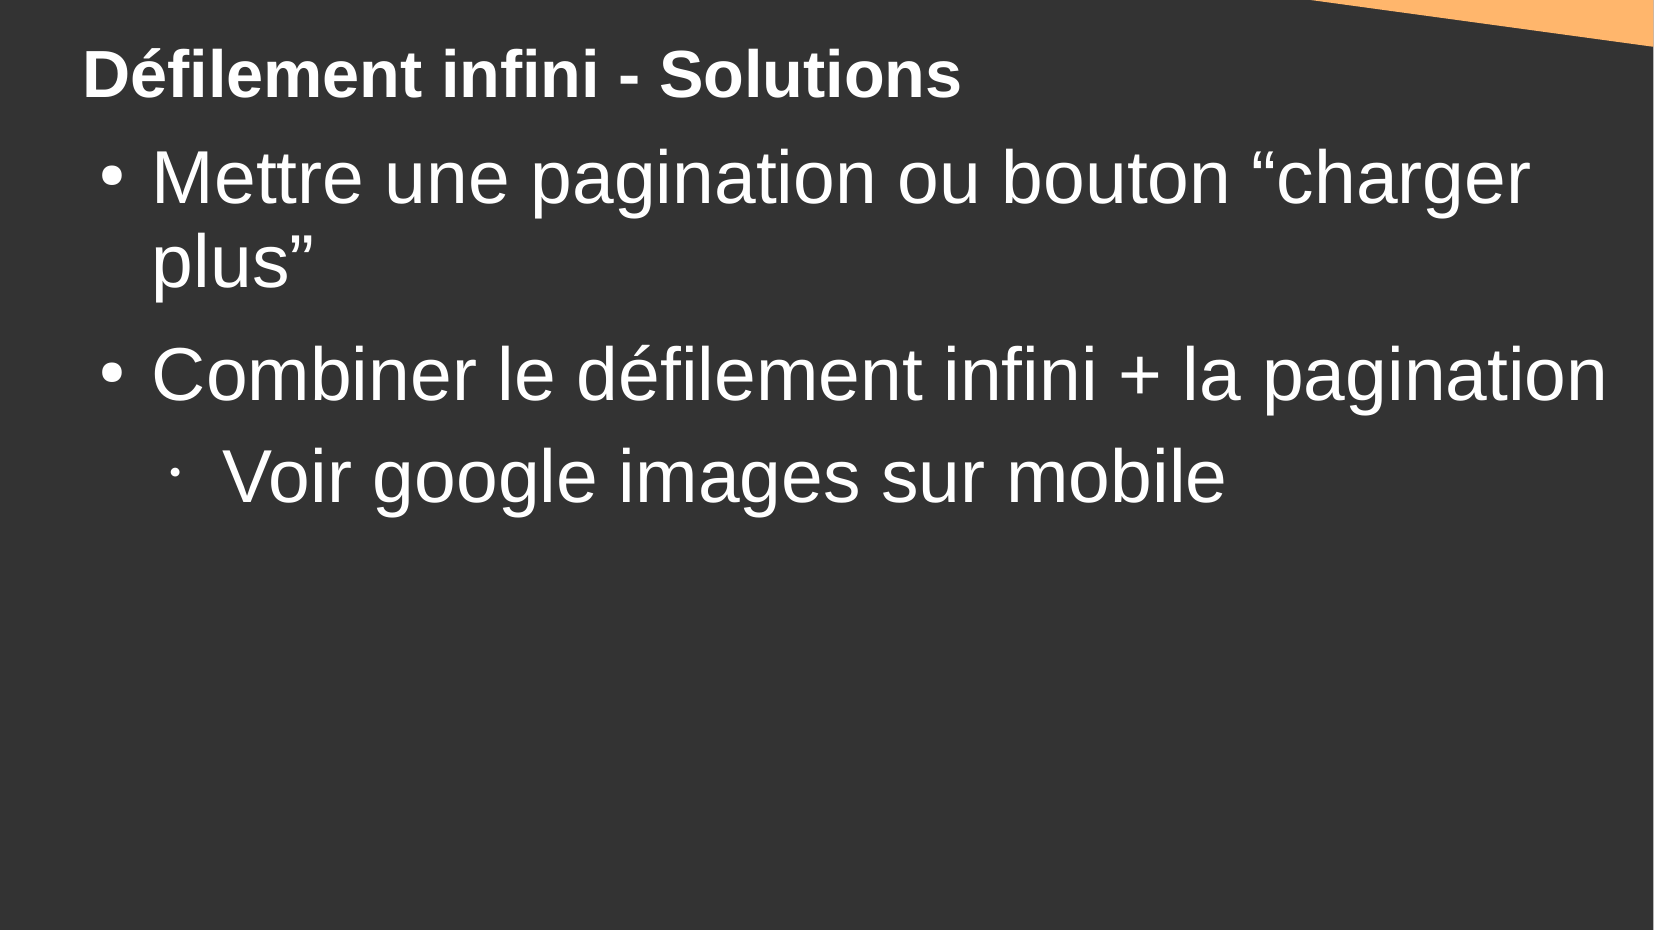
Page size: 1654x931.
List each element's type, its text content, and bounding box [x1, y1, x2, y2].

title Défilement infini - Solutions [82, 37, 1571, 114]
list Mettre une pagination ou bouton “charger plus” Combiner le défilement infini + la pagination Voir google images sur mobile [80, 135, 1620, 709]
text_box [1310, 0, 1654, 47]
